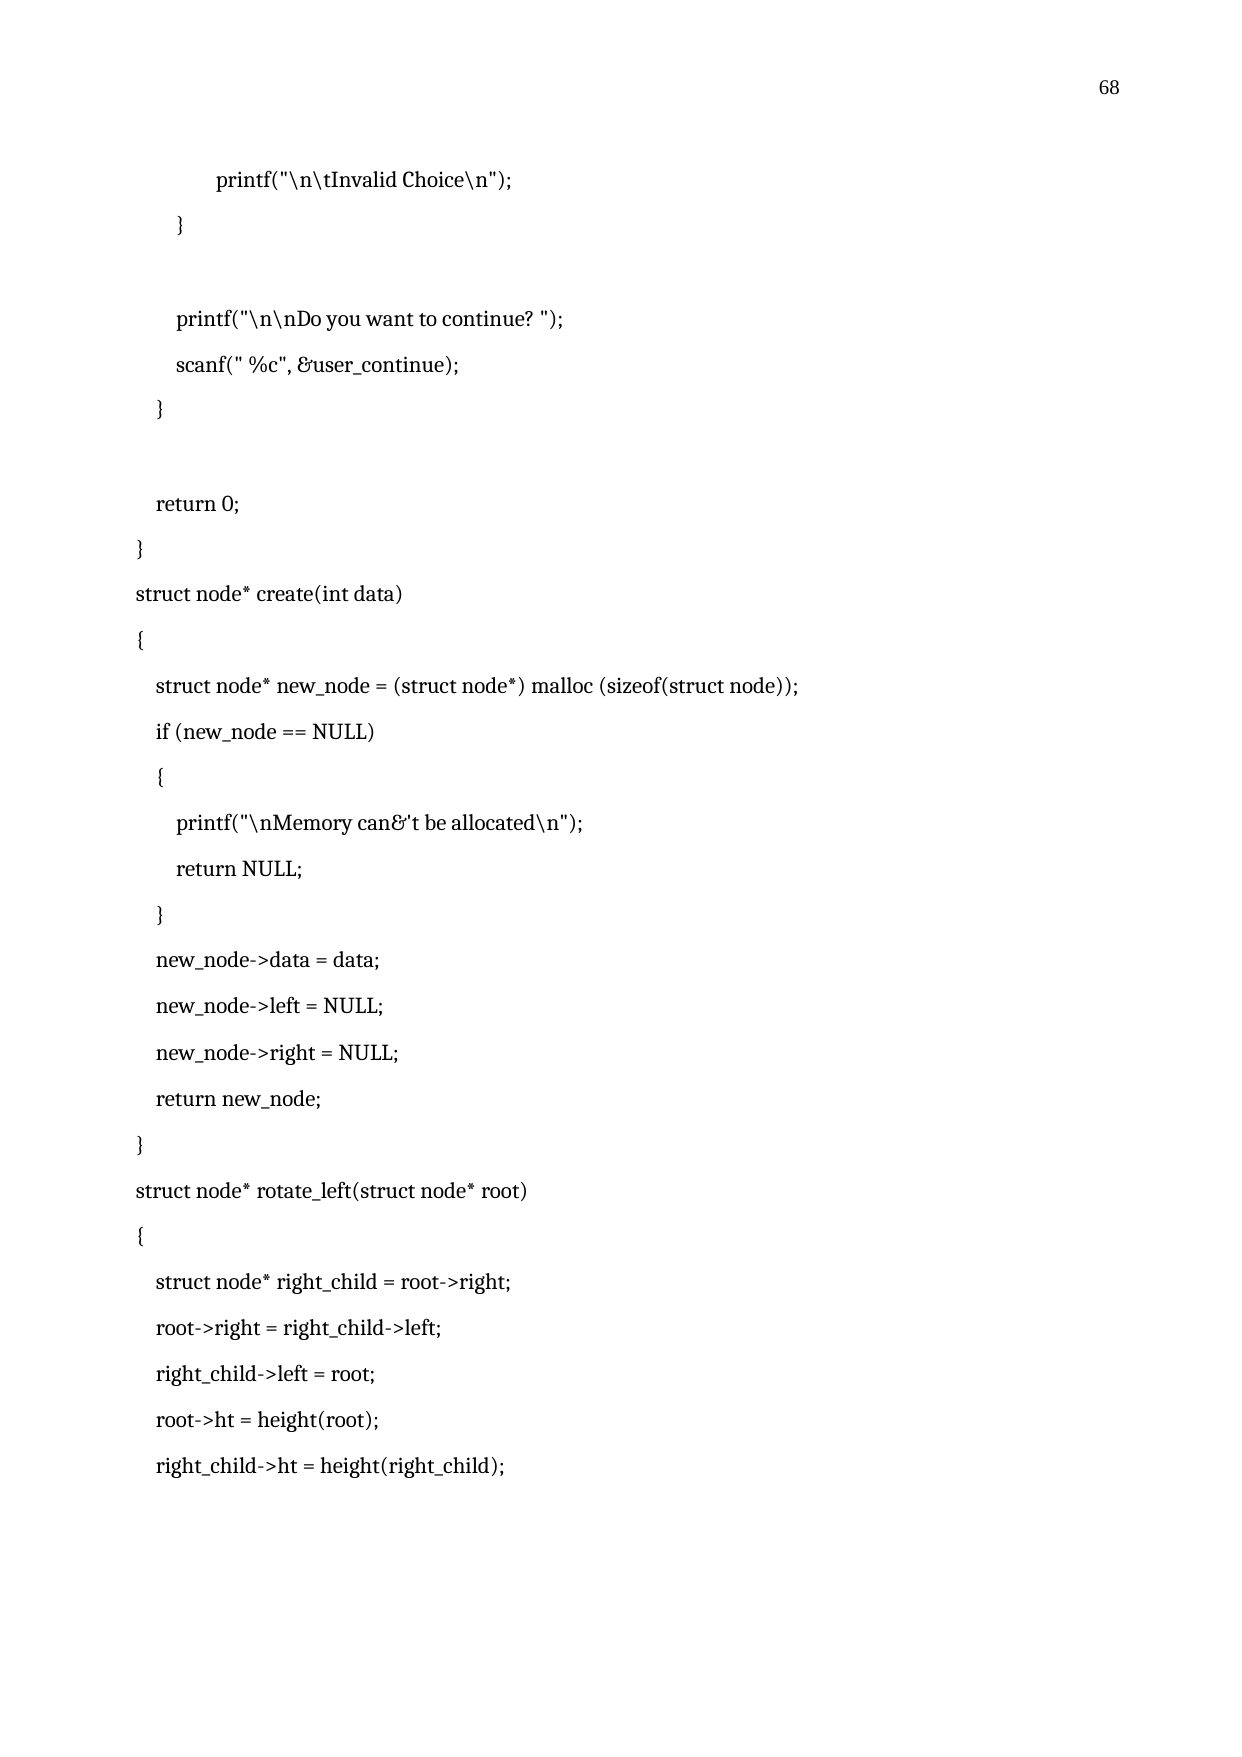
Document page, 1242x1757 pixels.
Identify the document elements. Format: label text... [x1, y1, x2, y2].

text root->ht = height(root); [156, 1407, 1150, 1433]
text printf("\nMemory can&'t be allocated\n"); [176, 810, 1150, 836]
text { [156, 764, 1150, 791]
text return 0; [156, 490, 1150, 515]
text if (new_node == NULL) [156, 718, 1150, 745]
text { [136, 627, 1150, 653]
text right_child->ht = height(right_child); [156, 1453, 1150, 1479]
text struct node* new_node = (struct node*) malloc (sizeof(struct node)); [156, 673, 1150, 699]
text } [136, 1131, 1150, 1158]
text struct node* rotate_left(struct node* root) [136, 1177, 1150, 1204]
text scanf(" %c", &user_continue); [176, 351, 1150, 376]
text printf("\n\nDo you want to continue? "); [176, 305, 1150, 332]
text } [156, 396, 1150, 422]
text struct node* create(int data) [136, 581, 1150, 608]
text return NULL; [176, 856, 1150, 882]
text } [136, 536, 1150, 562]
text } [156, 902, 1150, 928]
text printf("\n\tInvalid Choice\n"); [216, 166, 1150, 191]
text } [176, 211, 1150, 238]
text { [136, 1223, 1150, 1249]
text new_node->data = data; new_node->left = NULL; new_node->right = NULL; return new_node; [156, 947, 411, 1112]
text struct node* right_child = root->right; root->right = right_child->left; right_child->left = root; [156, 1269, 530, 1387]
